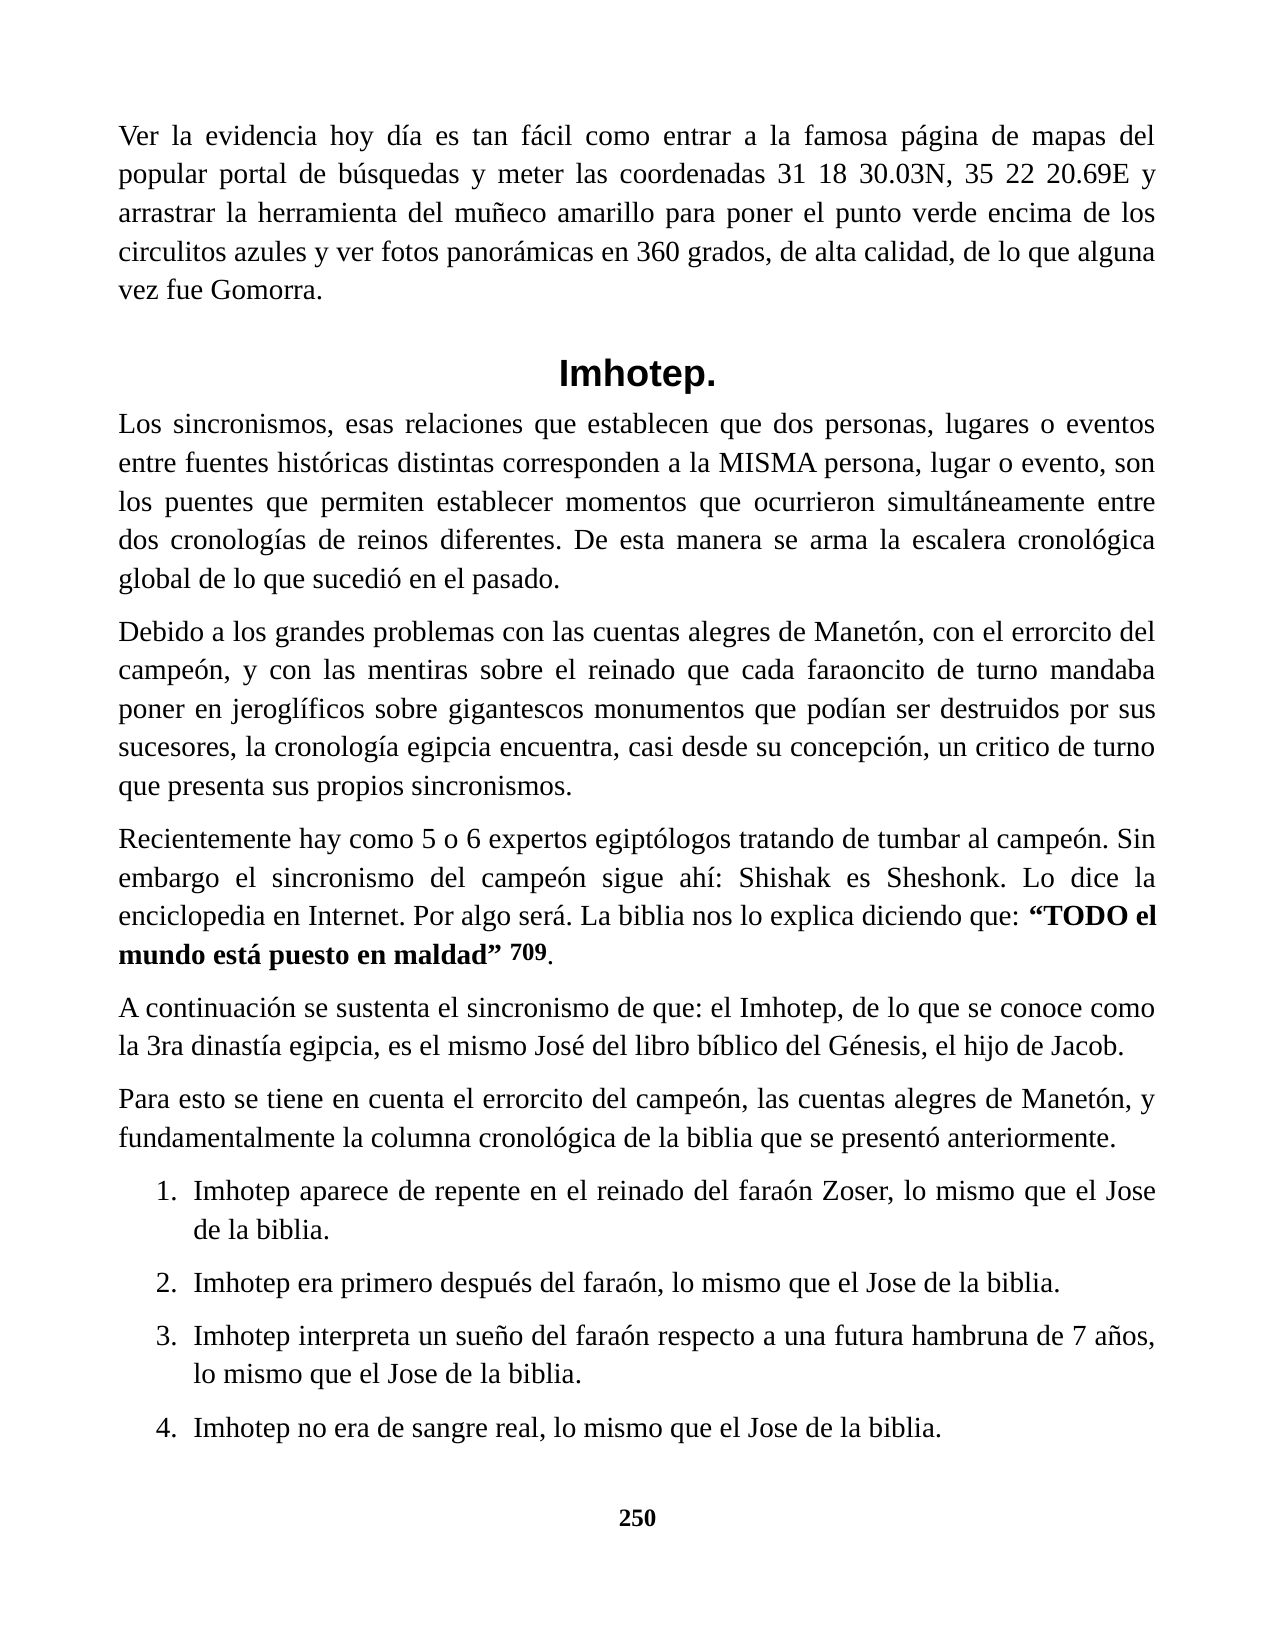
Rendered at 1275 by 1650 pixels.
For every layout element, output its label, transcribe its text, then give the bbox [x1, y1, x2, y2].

text A continuación se sustenta el sincronismo de que: el Imhotep, de lo que se conoce como la 3ra dinastía egipcia, es el mismo José del libro bíblico del Génesis, el hijo de Jacob. [118, 990, 1157, 1062]
list Imhotep aparece de repente en el reinado del faraón Zoser, lo mismo que el Jose de la biblia. [156, 1173, 1157, 1245]
list Imhotep no era de sangre real, lo mismo que el Jose de la biblia. [156, 1410, 1157, 1443]
text Para esto se tiene en cuenta el errorcito del campeón, las cuentas alegres de Manetón, y fundamentalmente la columna cronológica de la biblia que se presentó anteriormente. [118, 1082, 1157, 1154]
text Los sincronismos, esas relaciones que establecen que dos personas, lugares o eventos entre fuentes históricas distintas corresponden a la MISMA persona, lugar o evento, son los puentes que permiten establecer momentos que ocurrieron simultáneamente entre dos cronologías de reinos diferentes. De esta manera se arma la escalera cronológica global de lo que sucedió en el pasado. [118, 407, 1157, 594]
text Debido a los grandes problemas con las cuentas alegres de Manetón, con el errorcito del campeón, y con las mentiras sobre el reinado que cada faraoncito de turno mandaba poner en jeroglíficos sobre gigantescos monumentos que podían ser destruidos por sus sucesores, la cronología egipcia encuentra, casi desde su concepción, un critico de turno que presenta sus propios sincronismos. [118, 614, 1157, 802]
text Ver la evidencia hoy día es tan fácil como entrar a la famosa página de mapas del popular portal de búsquedas y meter las coordenadas 31 18 30.03N, 35 22 20.69E y arrastrar la herramienta del muñeco amarillo para poner el punto verde encima de los circulitos azules y ver fotos panorámicas en 360 grados, de alta calidad, de lo que alguna vez fue Gomorra. [118, 118, 1157, 306]
list Imhotep interpreta un sueño del faraón respecto a una futura hambruna de 7 años, lo mismo que el Jose de la biblia. [156, 1318, 1157, 1390]
text Recientemente hay como 5 o 6 expertos egiptólogos tratando de tumbar al campeón. Sin embargo el sincronismo del campeón sigue ahí: Shishak es Sheshonk. Lo dice la enciclopedia en Internet. Por algo será. La biblia nos lo explica diciendo que: “TODO el mundo está puesto en maldad” . [118, 821, 1157, 970]
list Imhotep era primero después del faraón, lo mismo que el Jose de la biblia. [156, 1265, 1157, 1298]
subtitle Imhotep. [118, 350, 1157, 394]
